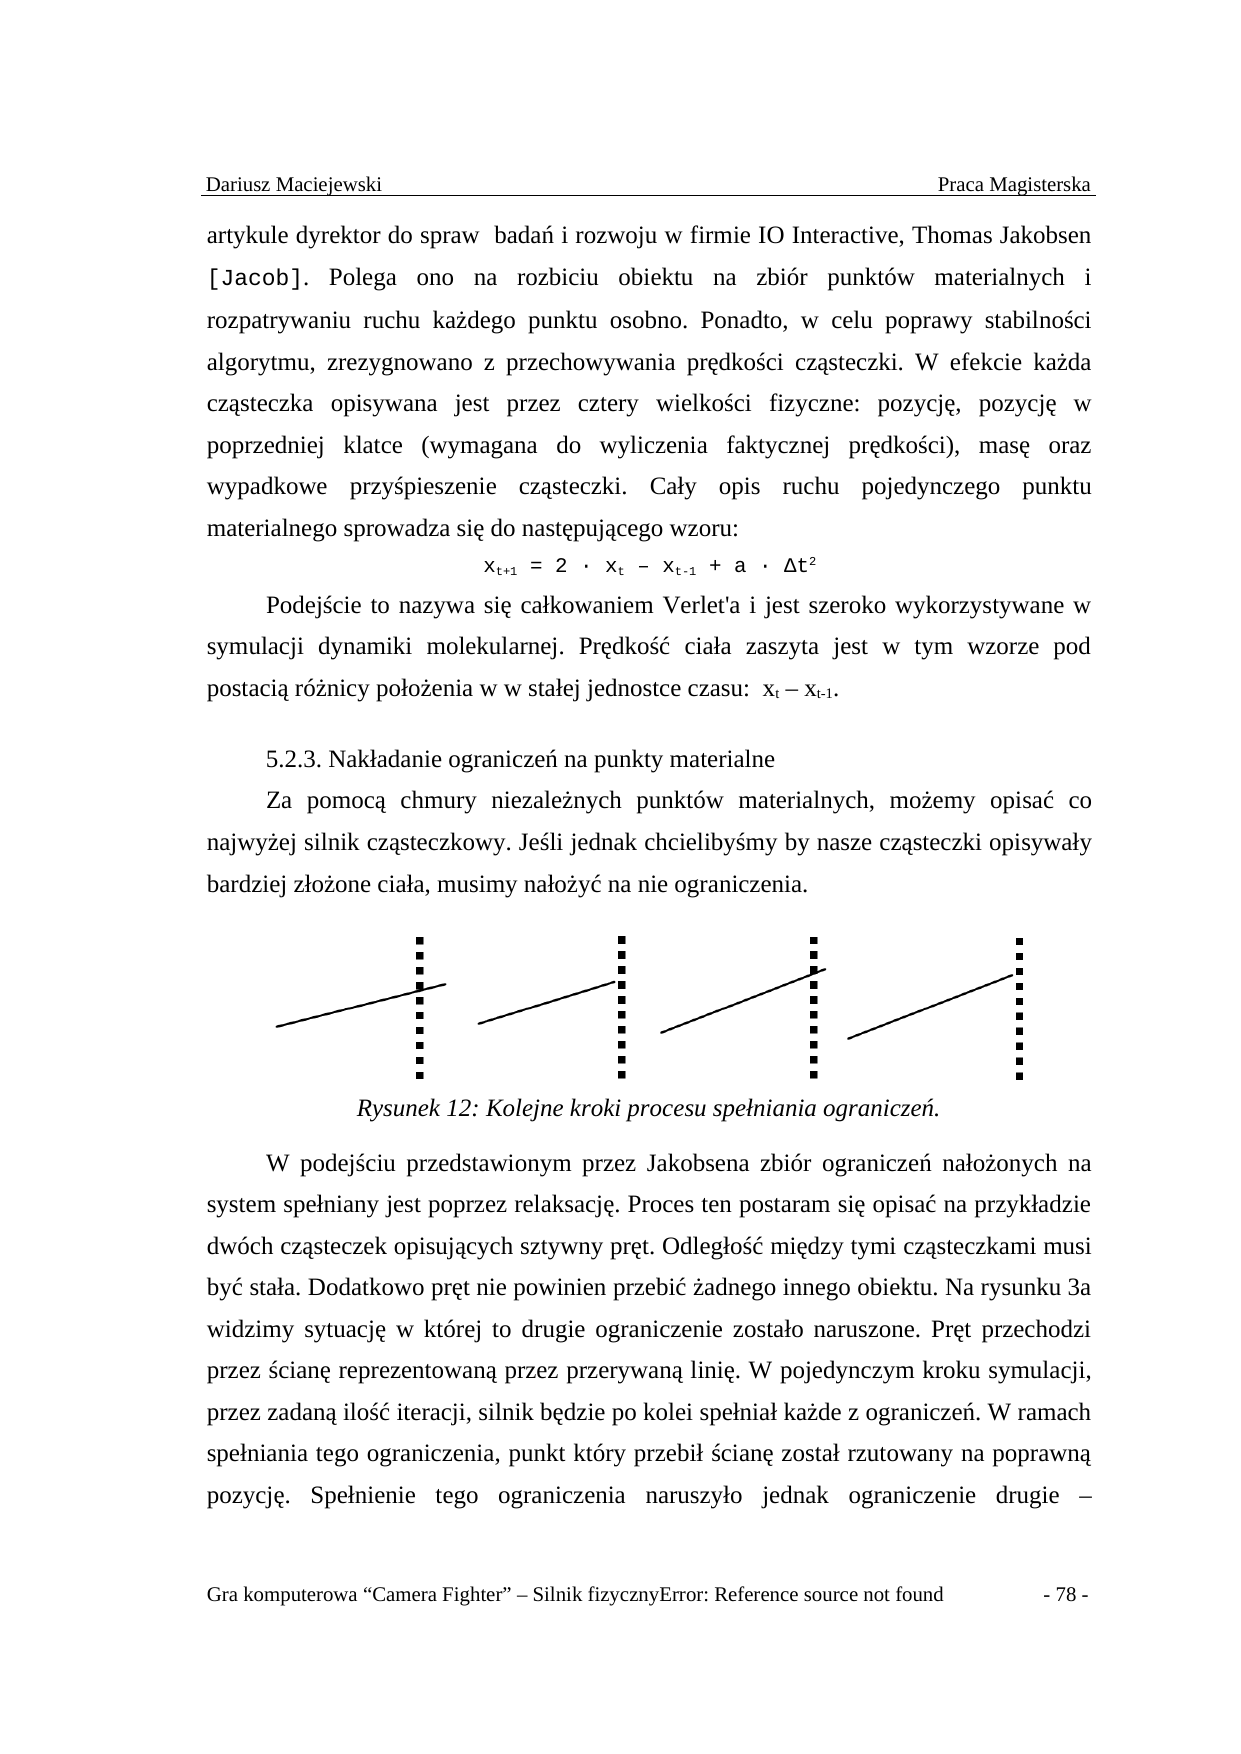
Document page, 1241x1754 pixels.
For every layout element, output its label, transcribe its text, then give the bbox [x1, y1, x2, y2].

text W podejściu przedstawionym przez Jakobsena zbiór ograniczeń nałożonych na system spełniany jest poprzez relaksację. Proces ten postaram się opisać na przykładzie dwóch cząsteczek opisujących sztywny pręt. Odległość między tymi cząsteczkami musi być stała. Dodatkowo pręt nie powinien przebić żadnego innego obiektu. Na rysunku 3a widzimy sytuację w której to drugie ograniczenie zostało naruszone. Pręt przechodzi przez ścianę reprezentowaną przez przerywaną linię. W pojedynczym kroku symulacji, przez zadaną ilość iteracji, silnik będzie po kolei spełniał każde z ograniczeń. W ramach spełniania tego ograniczenia, punkt który przebił ścianę został rzutowany na poprawną pozycję. Spełnienie tego ograniczenia naruszyło jednak ograniczenie drugie – [207, 1149, 1092, 1509]
text Rysunek 12: Kolejne kroki procesu spełniania ograniczeń. [263, 1081, 1036, 1122]
text Podejście to nazywa się całkowaniem Verlet'a i jest szeroko wykorzystywane w symulacji dynamiki molekularnej. Prędkość ciała zaszyta jest w tym wzorze pod postacią różnicy położenia w w stałej jednostce czasu: xt – xt-1. [207, 591, 1092, 702]
text artykule dyrektor do spraw badań i rozwoju w firmie IO Interactive, Thomas Jakobsen [Jacob]. Polega ono na rozbiciu obiektu na zbiór punktów materialnych i rozpatrywaniu ruchu każdego punktu osobno. Ponadto, w celu poprawy stabilności algorytmu, zrezygnowano z przechowywania prędkości cząsteczki. W efekcie każda cząsteczka opisywana jest przez cztery wielkości fizyczne: pozycję, pozycję w poprzedniej klatce (wymagana do wyliczenia faktycznej prędkości), masę oraz wypadkowe przyśpieszenie cząsteczki. Cały opis ruchu pojedynczego punktu materialnego sprowadza się do następującego wzoru: [207, 221, 1092, 542]
picture [263, 936, 1037, 1081]
subtitle Nakładanie ograniczeń na punkty materialne [207, 745, 1092, 773]
text xt+1 = 2 · xt – xt-1 + a · Δt2 [207, 555, 1092, 579]
text Za pomocą chmury niezależnych punktów materialnych, możemy opisać co najwyżej silnik cząsteczkowy. Jeśli jednak chcielibyśmy by nasze cząsteczki opisywały bardziej złożone ciała, musimy nałożyć na nie ograniczenia. [207, 787, 1092, 897]
